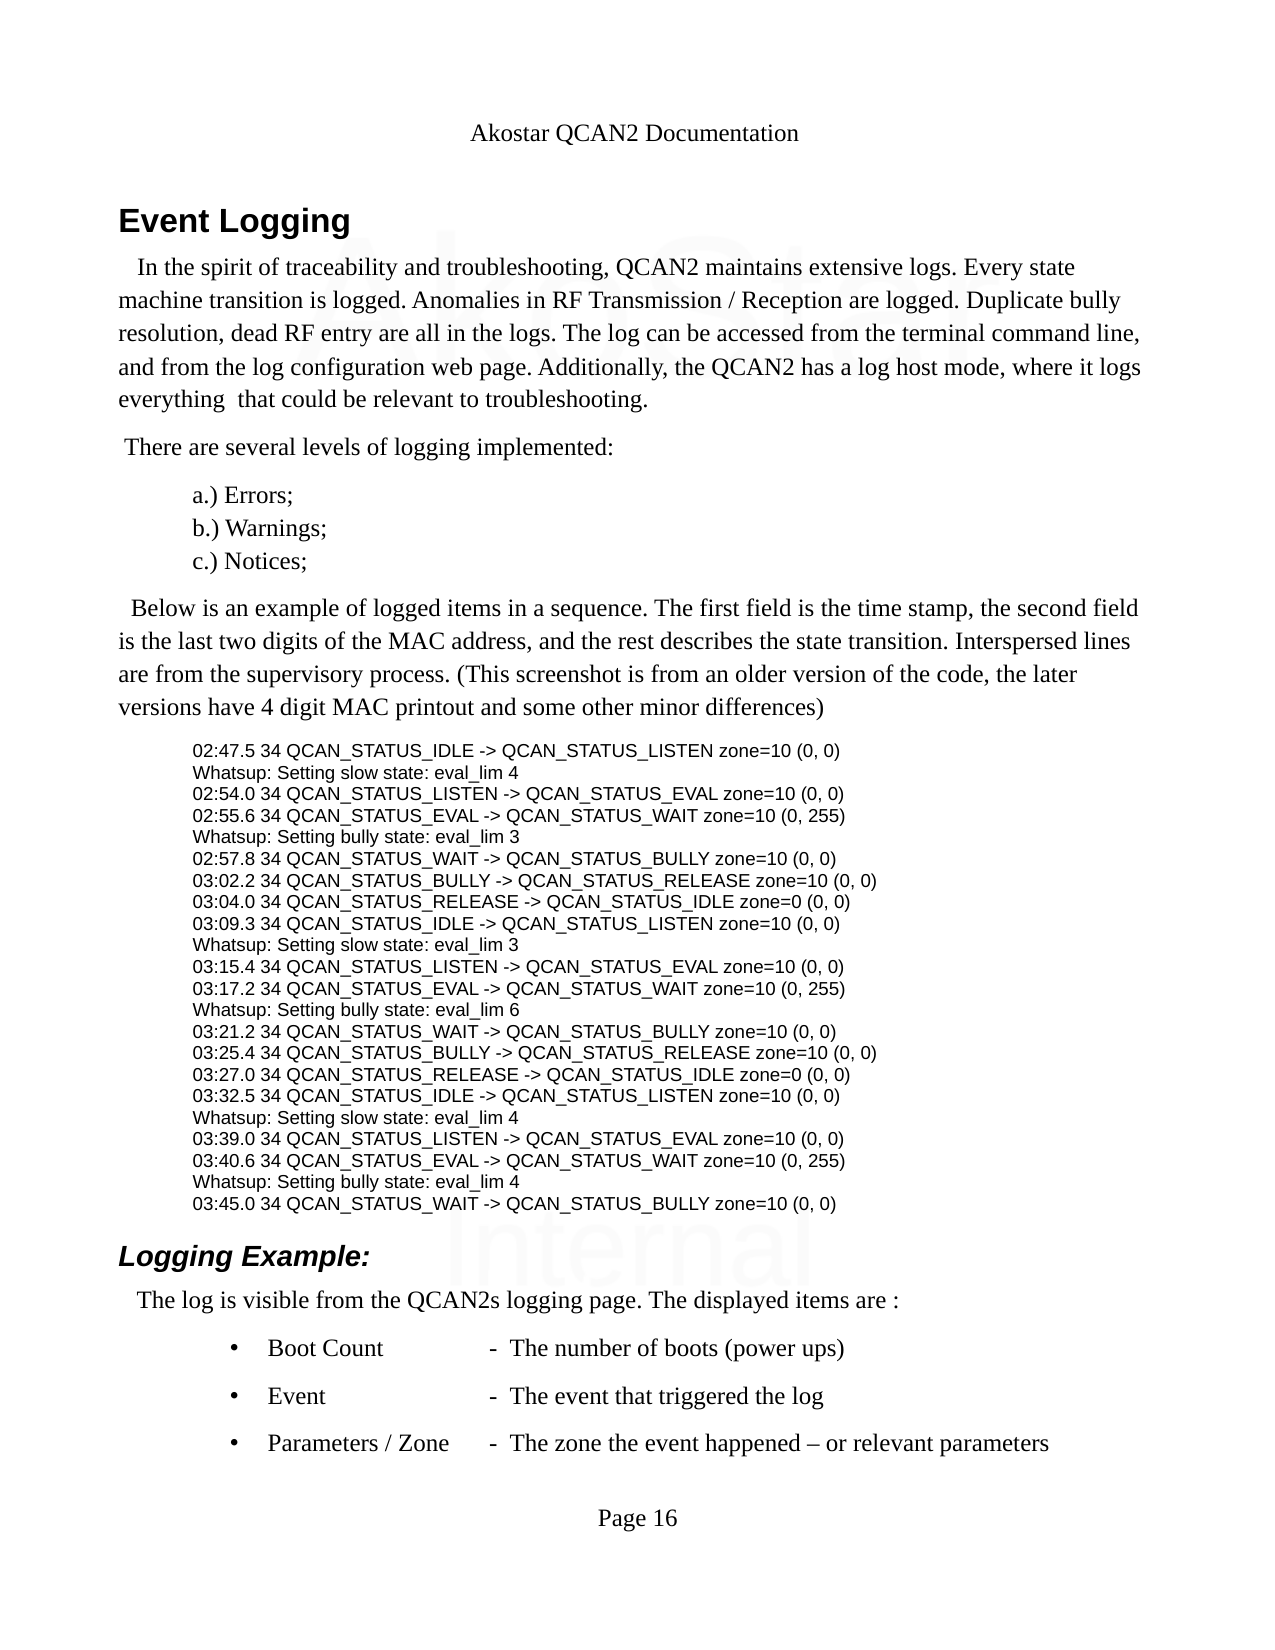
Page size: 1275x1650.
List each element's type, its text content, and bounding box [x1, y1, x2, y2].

text 03:32.5 34 QCAN_STATUS_IDLE -> QCAN_STATUS_LISTEN zone=10 (0, 0) [192, 1085, 1157, 1107]
text 02:54.0 34 QCAN_STATUS_LISTEN -> QCAN_STATUS_EVAL zone=10 (0, 0) [192, 783, 1157, 805]
text 03:02.2 34 QCAN_STATUS_BULLY -> QCAN_STATUS_RELEASE zone=10 (0, 0) [192, 869, 1157, 891]
text Whatsup: Setting slow state: eval_lim 4 [192, 762, 1157, 783]
text Whatsup: Setting slow state: eval_lim 4 [192, 1107, 1157, 1128]
text a.) Errors; b.) Warnings; c.) Notices; [118, 480, 1157, 574]
text 03:25.4 34 QCAN_STATUS_BULLY -> QCAN_STATUS_RELEASE zone=10 (0, 0) [192, 1042, 1157, 1063]
text In the spirit of traceability and troubleshooting, QCAN2 maintains extensive logs. Every state machine transition is logged. Anomalies in RF Transmission / Reception are logged. Duplicate bully resolution, dead RF entry are all in the logs. The log can be accessed from the terminal command line, and from the log configuration web page. Additionally, the QCAN2 has a log host mode, where it logs everything that could be relevant to troubleshooting. [118, 252, 1157, 413]
list Event - The event that triggered the log [230, 1381, 1157, 1409]
text 03:21.2 34 QCAN_STATUS_WAIT -> QCAN_STATUS_BULLY zone=10 (0, 0) [192, 1020, 1157, 1042]
text Whatsup: Setting slow state: eval_lim 3 [192, 934, 1157, 956]
text 03:04.0 34 QCAN_STATUS_RELEASE -> QCAN_STATUS_IDLE zone=0 (0, 0) [192, 891, 1157, 913]
subtitle Logging Example: [118, 1239, 1157, 1273]
text 03:45.0 34 QCAN_STATUS_WAIT -> QCAN_STATUS_BULLY zone=10 (0, 0) [192, 1193, 1157, 1214]
text Whatsup: Setting bully state: eval_lim 4 [192, 1171, 1157, 1193]
subtitle Event Logging [118, 201, 1157, 240]
text Below is an example of logged items in a sequence. The first field is the time stamp, the second field is the last two digits of the MAC address, and the rest describes the state transition. Interspersed lines are from the supervisory process. (This screenshot is from an older version of the code, the later versions have 4 digit MAC printout and some other minor differences) [118, 593, 1157, 721]
text 03:15.4 34 QCAN_STATUS_LISTEN -> QCAN_STATUS_EVAL zone=10 (0, 0) [192, 956, 1157, 977]
text 03:27.0 34 QCAN_STATUS_RELEASE -> QCAN_STATUS_IDLE zone=0 (0, 0) [192, 1063, 1157, 1085]
text 03:09.3 34 QCAN_STATUS_IDLE -> QCAN_STATUS_LISTEN zone=10 (0, 0) [192, 913, 1157, 934]
text The log is visible from the QCAN2s logging page. The displayed items are : [118, 1286, 1157, 1314]
list Boot Count - The number of boots (power ups) [230, 1333, 1157, 1362]
list Parameters / Zone - The zone the event happened – or relevant parameters [230, 1428, 1157, 1457]
text 03:39.0 34 QCAN_STATUS_LISTEN -> QCAN_STATUS_EVAL zone=10 (0, 0) [192, 1128, 1157, 1150]
text 02:55.6 34 QCAN_STATUS_EVAL -> QCAN_STATUS_WAIT zone=10 (0, 255) [192, 805, 1157, 826]
text Whatsup: Setting bully state: eval_lim 3 [192, 826, 1157, 848]
text 02:57.8 34 QCAN_STATUS_WAIT -> QCAN_STATUS_BULLY zone=10 (0, 0) [192, 848, 1157, 869]
text 02:47.5 34 QCAN_STATUS_IDLE -> QCAN_STATUS_LISTEN zone=10 (0, 0) [192, 740, 1157, 762]
text 03:17.2 34 QCAN_STATUS_EVAL -> QCAN_STATUS_WAIT zone=10 (0, 255) [192, 977, 1157, 999]
text Whatsup: Setting bully state: eval_lim 6 [192, 999, 1157, 1020]
text There are several levels of logging implemented: [118, 432, 1157, 461]
text 03:40.6 34 QCAN_STATUS_EVAL -> QCAN_STATUS_WAIT zone=10 (0, 255) [192, 1150, 1157, 1171]
